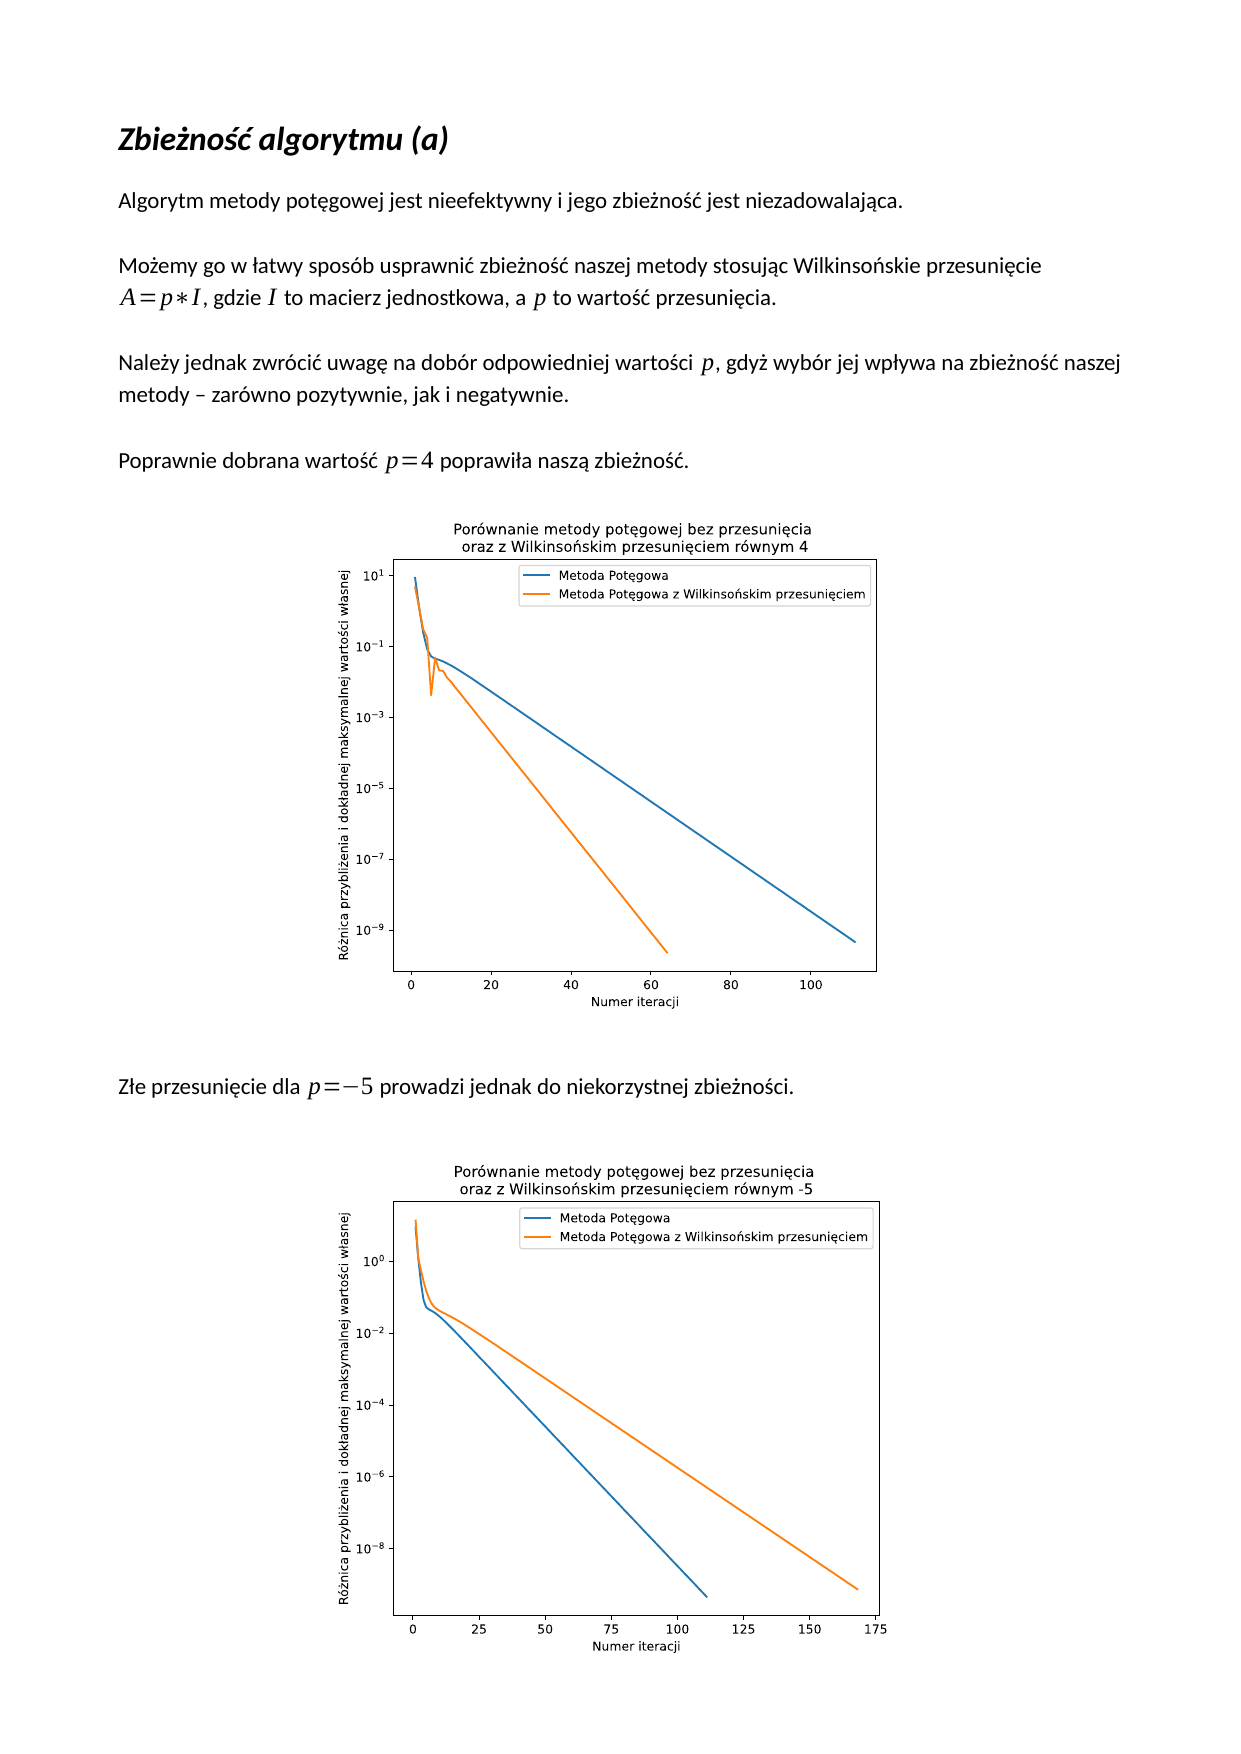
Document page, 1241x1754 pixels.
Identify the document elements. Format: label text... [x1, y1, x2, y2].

text Algorytm metody potęgowej jest nieefektywny i jego zbieżność jest niezadowalająca. [118, 186, 1122, 214]
text Należy jednak zwrócić uwagę na dobór odpowiedniej wartości , gdyż wybór jej wpływa na zbieżność naszej metody – zarówno pozytywnie, jak i negatywnie. [118, 348, 1122, 408]
text Zbieżność algorytmu (a) [118, 118, 1122, 159]
text Możemy go w łatwy sposób usprawnić zbieżność naszej metody stosując Wilkinsońskie przesunięcie , gdzie to macierz jednostkowa, a to wartość przesunięcia. [118, 251, 1122, 311]
text Poprawnie dobrana wartość poprawiła naszą zbieżność. [118, 446, 1122, 474]
text Złe przesunięcie dla prowadzi jednak do niekorzystnej zbieżności. [118, 1072, 1122, 1100]
